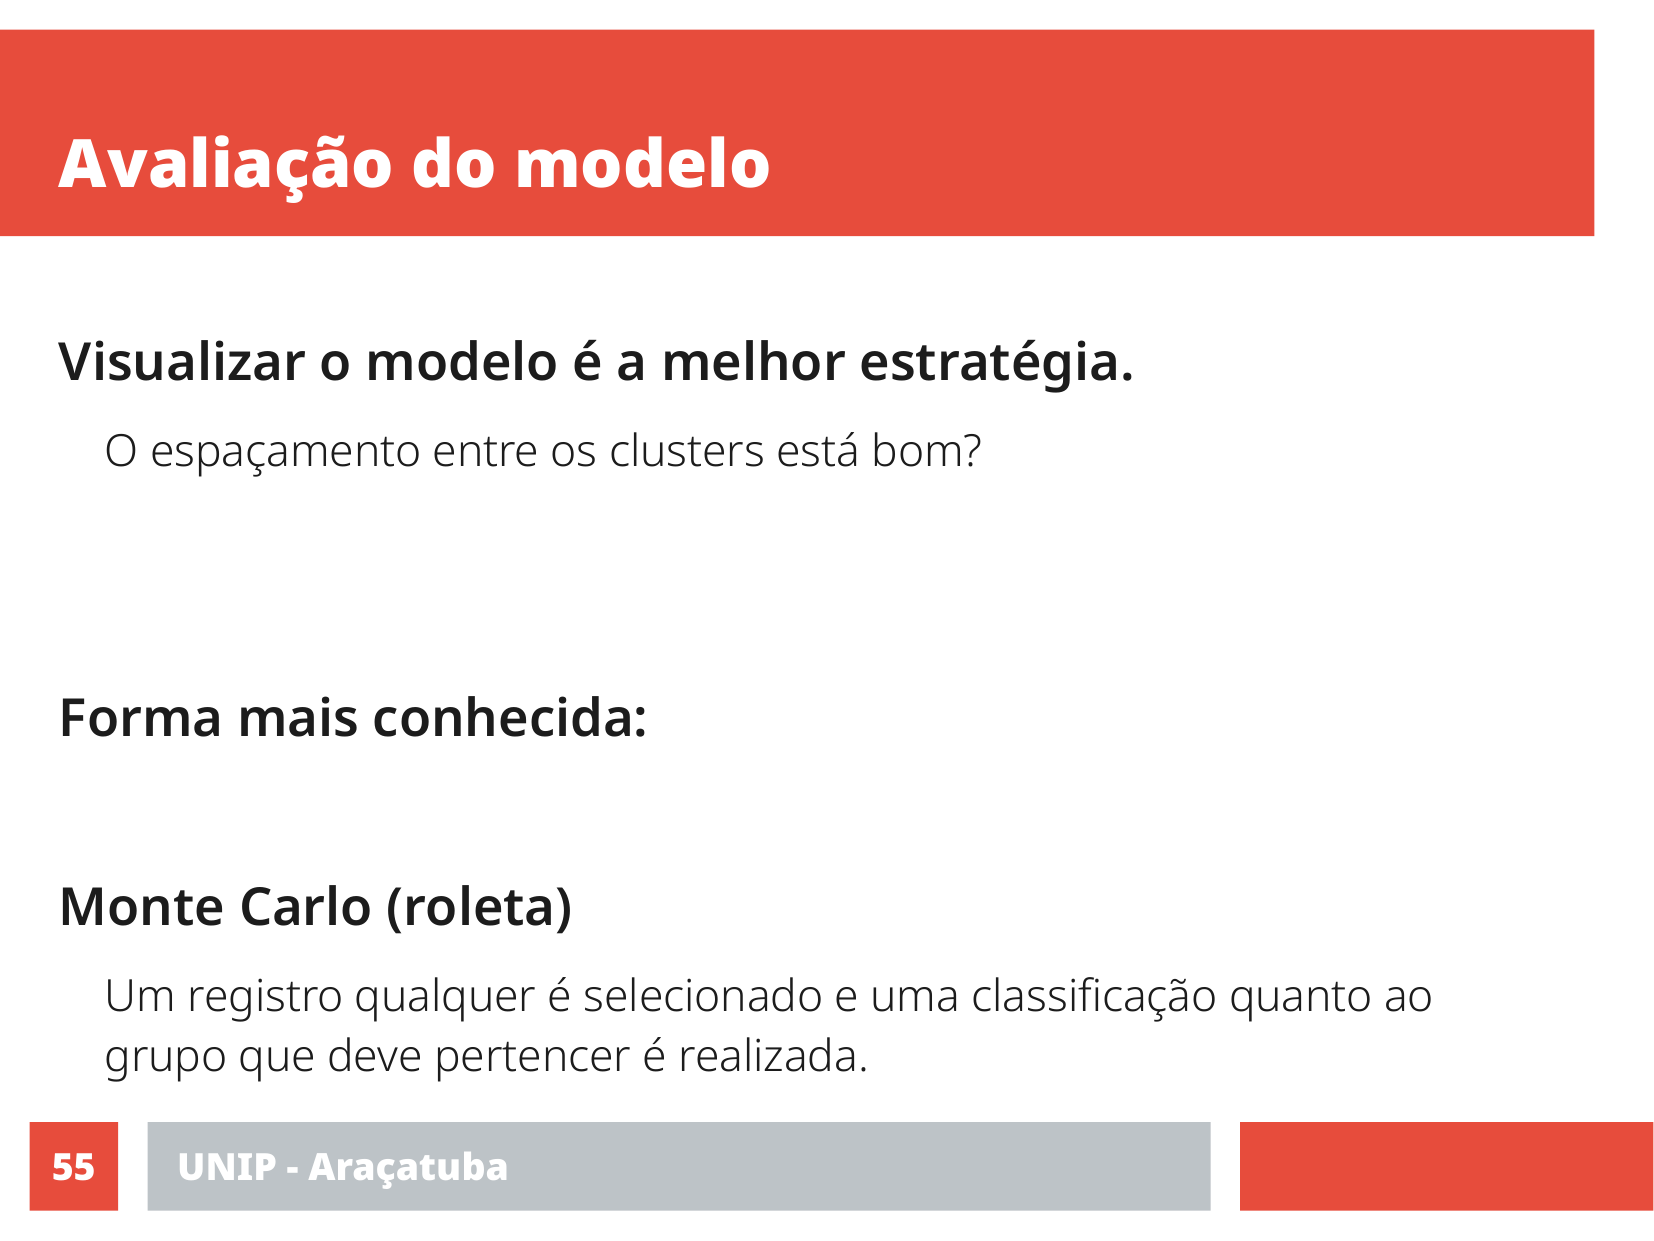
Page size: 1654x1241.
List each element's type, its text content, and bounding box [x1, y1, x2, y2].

title Avaliação do modelo [59, 59, 1595, 207]
list Visualizar o modelo é a melhor estratégia. O espaçamento entre os clusters está bom? Forma mais conhecida: Monte Carlo (roleta) Um registro qualquer é selecionado e uma classificação quanto ao grupo que deve pertencer é realizada. [59, 324, 1565, 1093]
